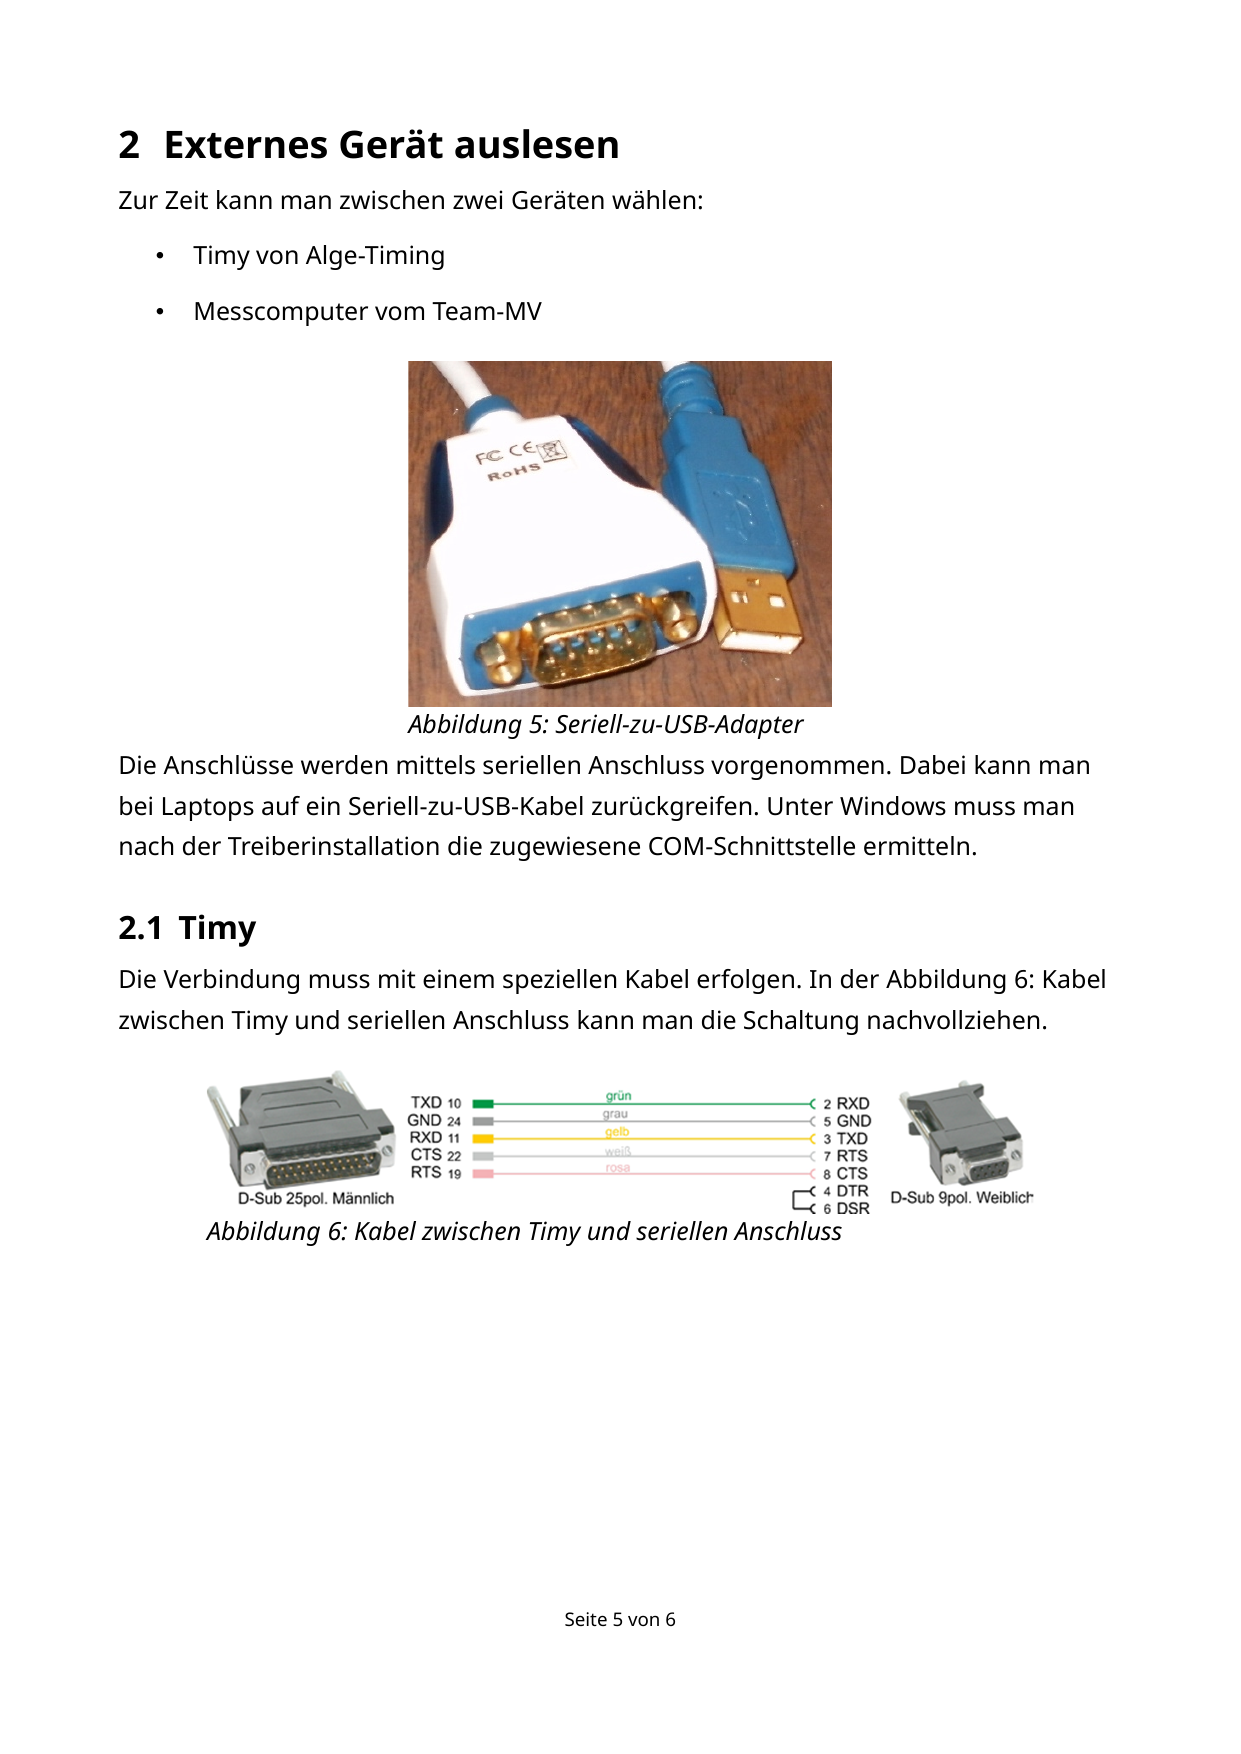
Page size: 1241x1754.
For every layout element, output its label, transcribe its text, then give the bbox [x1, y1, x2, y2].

picture [206, 1070, 1034, 1214]
subtitle Externes Gerät auslesen [118, 118, 1122, 170]
text Die Verbindung muss mit einem speziellen Kabel erfolgen. In der Abbildung 6: Kabel zwischen Timy und seriellen Anschluss kann man die Schaltung nachvollziehen. [118, 962, 1122, 1036]
text Abbildung 6: Kabel zwischen Timy und seriellen Anschluss [207, 1214, 1033, 1247]
subtitle Timy [118, 905, 1122, 949]
picture [408, 361, 832, 707]
text Abbildung 5: Seriell-zu-USB-Adapter [408, 707, 832, 741]
text Zur Zeit kann man zwischen zwei Geräten wählen: [118, 182, 1122, 216]
text Die Anschlüsse werden mittels seriellen Anschluss vorgenommen. Dabei kann man bei Laptops auf ein Seriell-zu-USB-Kabel zurückgreifen. Unter Windows muss man nach der Treiberinstallation die zugewiesene COM-Schnittstelle ermitteln. [118, 348, 1122, 863]
list Timy von Alge-Timing [156, 238, 1122, 272]
list Messcomputer vom Team-MV [156, 293, 1122, 327]
